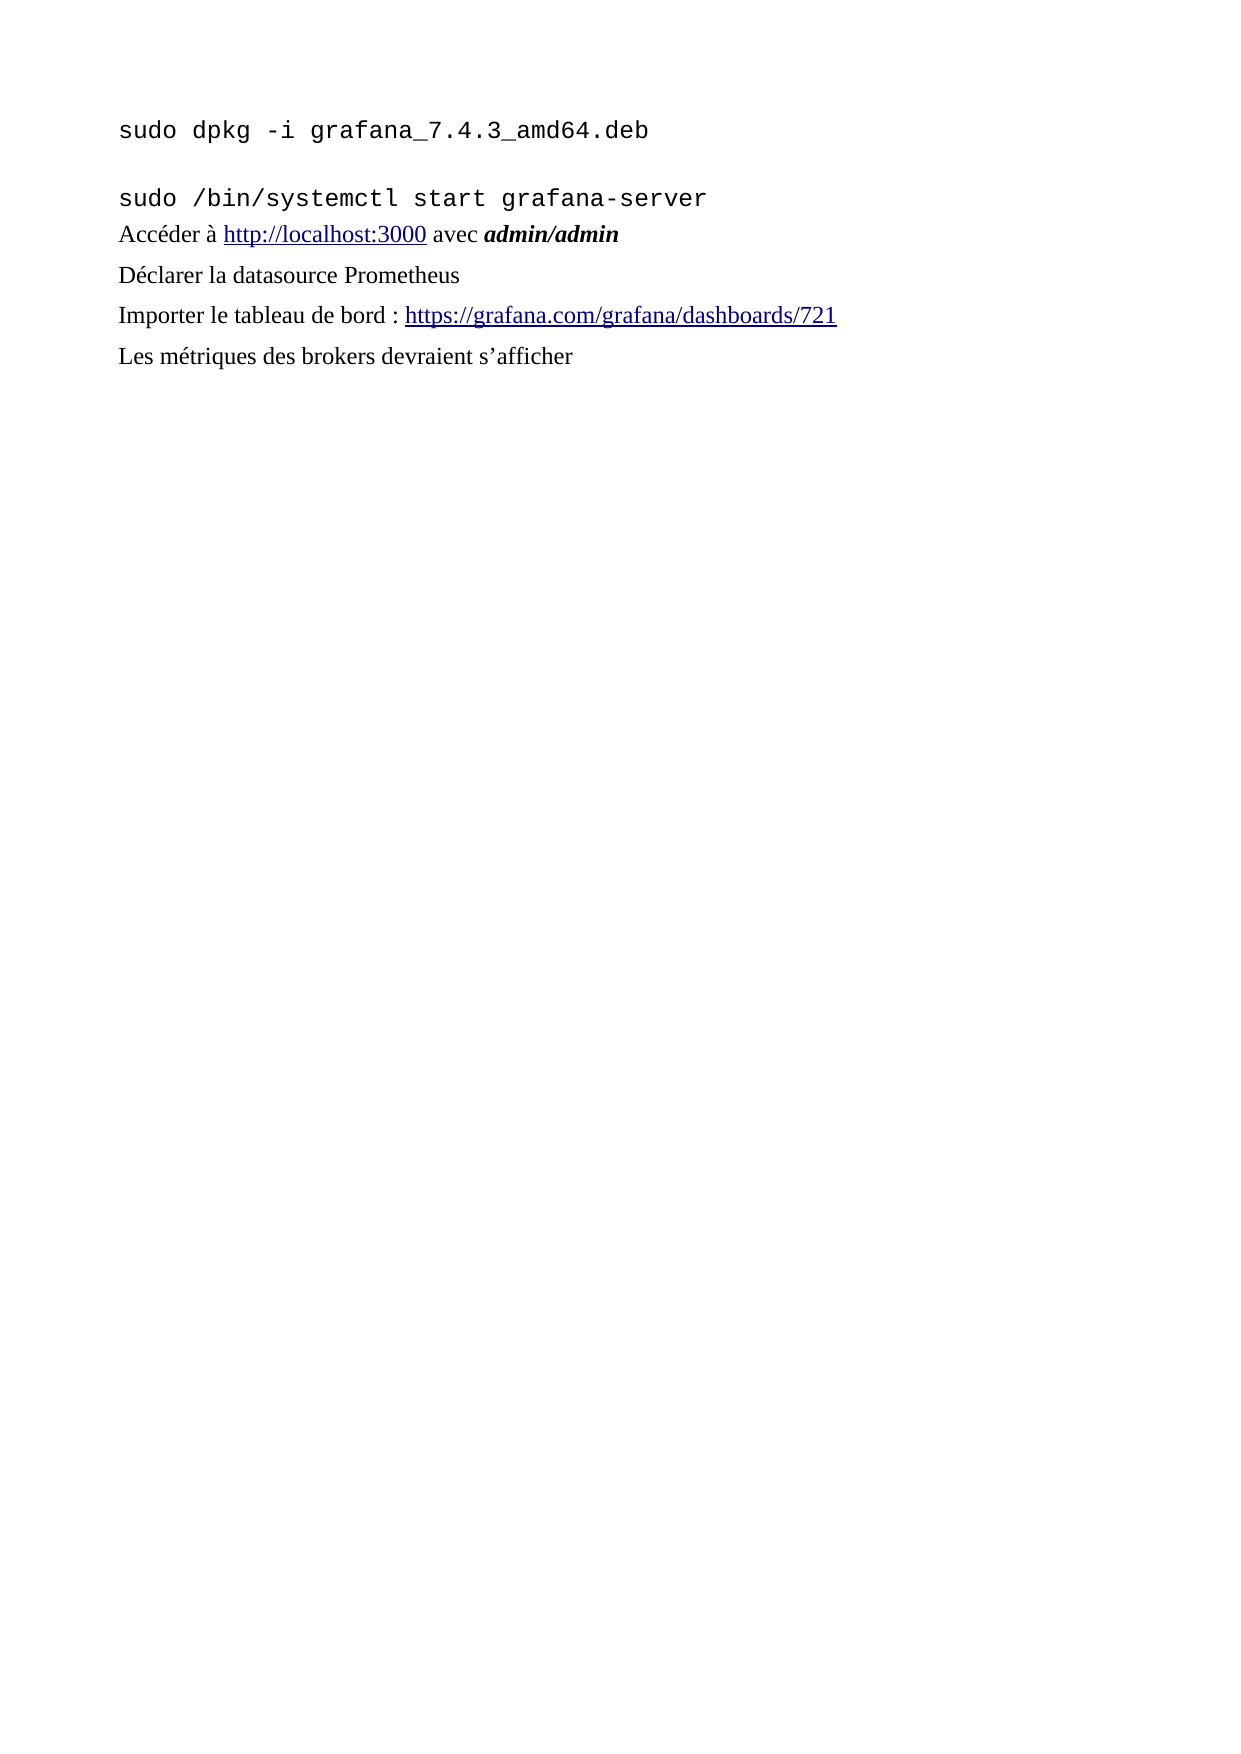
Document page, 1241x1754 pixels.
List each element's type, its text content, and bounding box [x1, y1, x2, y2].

text Les métriques des brokers devraient s’afficher [118, 342, 1122, 370]
text Déclarer la datasource Prometheus [118, 260, 1122, 288]
text sudo /bin/systemctl start grafana-server [118, 186, 1122, 213]
text sudo dpkg -i grafana_7.4.3_amd64.deb [118, 118, 1122, 146]
text Importer le tableau de bord : https://grafana.com/grafana/dashboards/721 [118, 301, 1122, 329]
text Accéder à http://localhost:3000 avec admin/admin [118, 219, 1122, 248]
